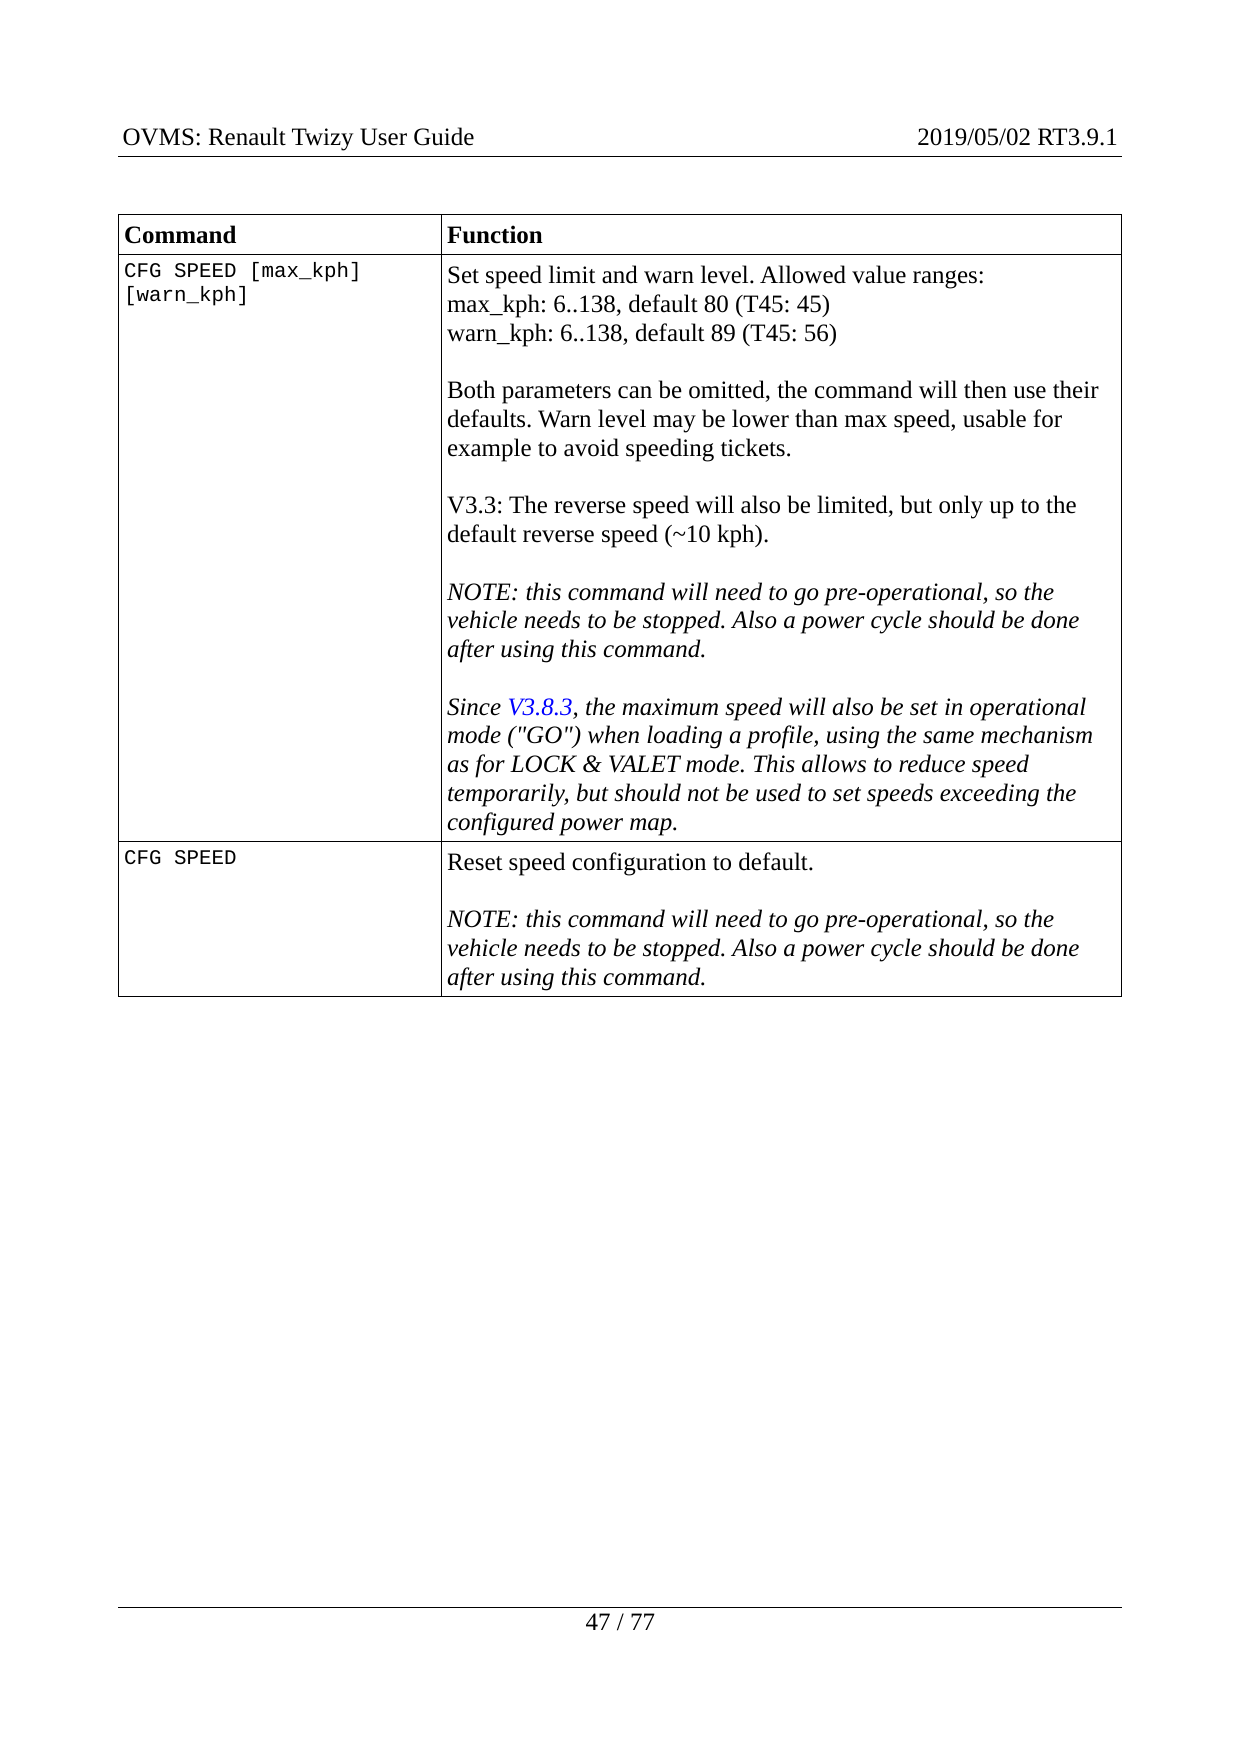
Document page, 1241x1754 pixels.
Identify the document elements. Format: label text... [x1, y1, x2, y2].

table_header Command [119, 215, 441, 254]
table_cell Reset speed configuration to default. NOTE: this command will need to go pre-operational, so the vehicle needs to be stopped. Also a power cycle should be done after using this command. [442, 842, 1121, 996]
table_cell CFG SPEED [119, 842, 441, 996]
table_cell CFG SPEED [max_kph] [warn_kph] [119, 255, 441, 841]
table_header Function [442, 215, 1121, 254]
table_cell Set speed limit and warn level. Allowed value ranges: max_kph: 6..138, default 80 (T45: 45) warn_kph: 6..138, default 89 (T45: 56) Both parameters can be omitted, the command will then use their defaults. Warn level may be lower than max speed, usable for example to avoid speeding tickets. V3.3: The reverse speed will also be limited, but only up to the default reverse speed (~10 kph). NOTE: this command will need to go pre-operational, so the vehicle needs to be stopped. Also a power cycle should be done after using this command. Since V3.8.3, the maximum speed will also be set in operational mode ("GO") when loading a profile, using the same mechanism as for LOCK & VALET mode. This allows to reduce speed temporarily, but should not be used to set speeds exceeding the configured power map. [442, 255, 1121, 841]
